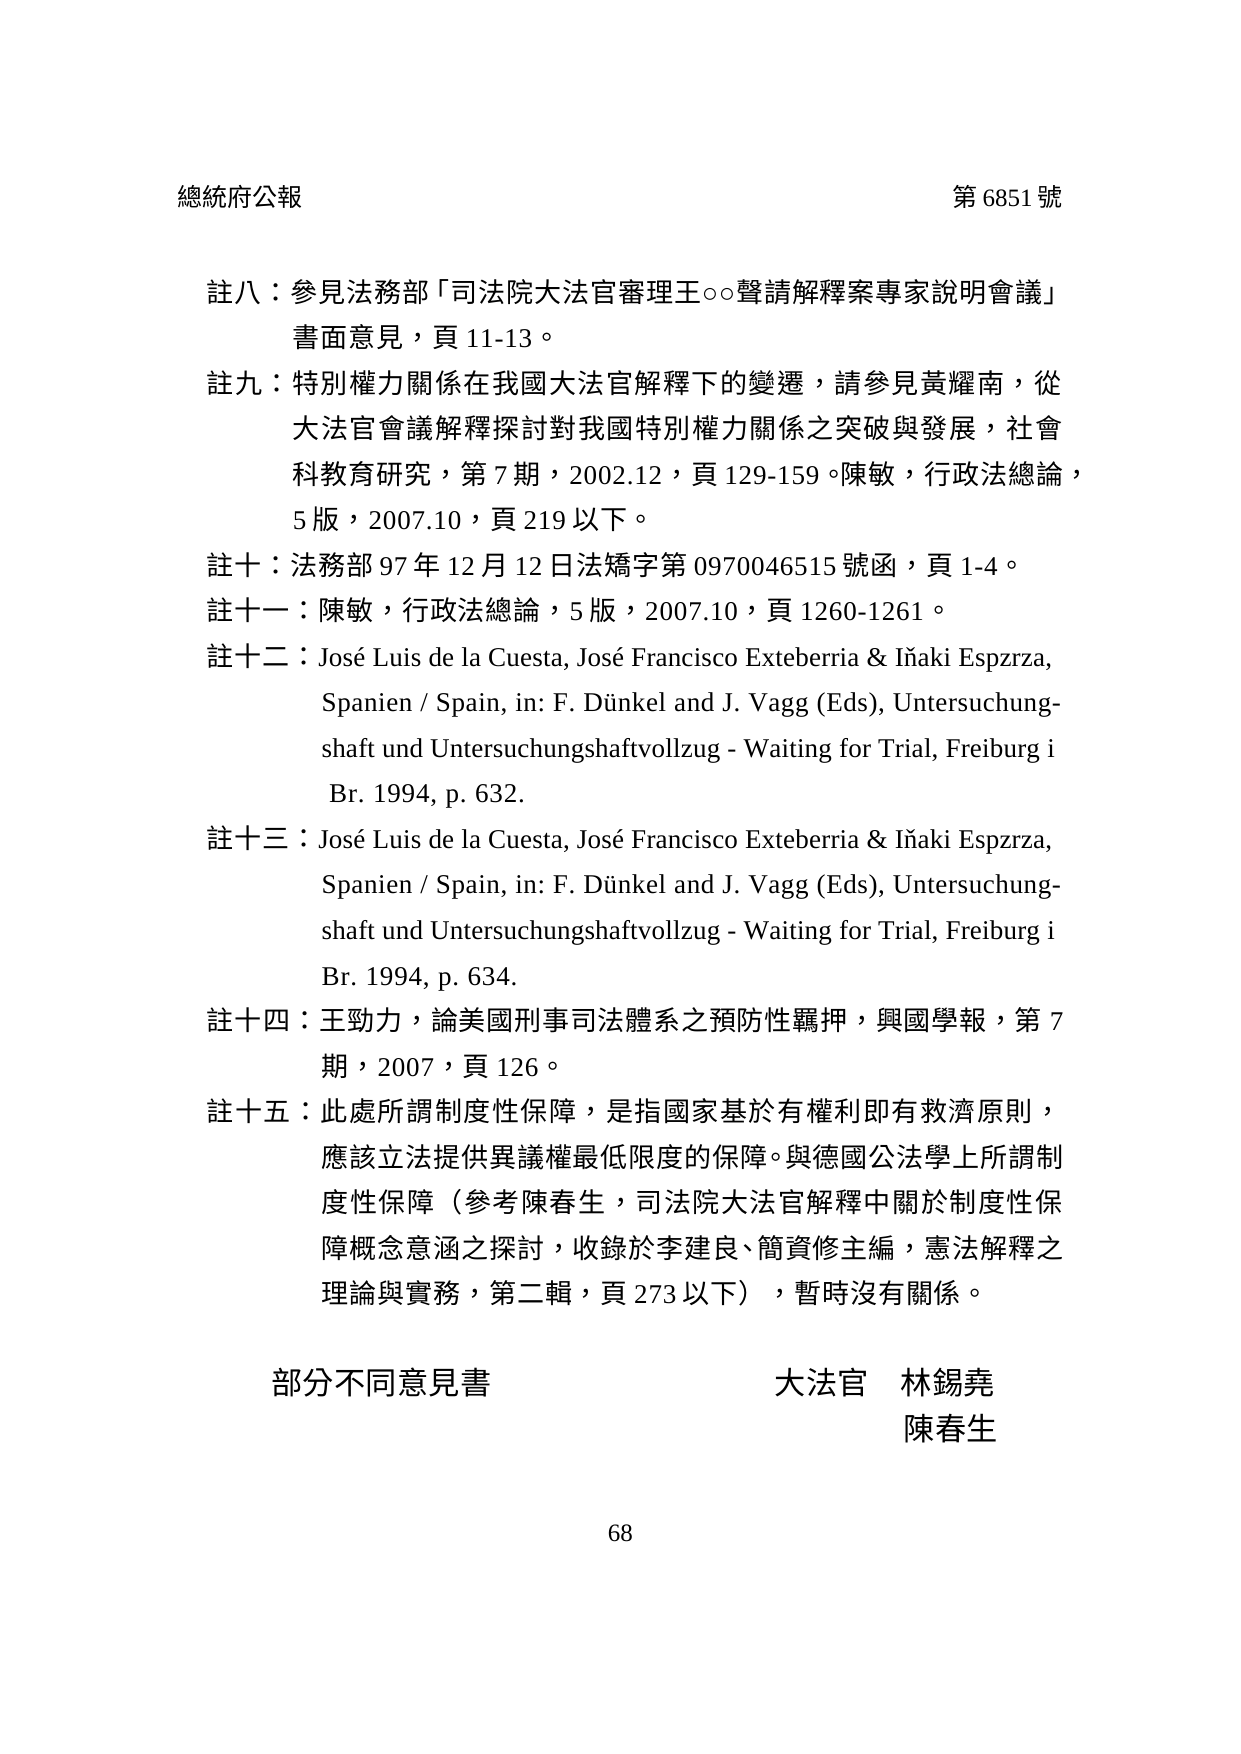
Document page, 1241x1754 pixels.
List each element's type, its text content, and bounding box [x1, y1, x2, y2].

text 陳春生 [904, 1404, 1063, 1449]
text 註十五：此處所謂制度性保障，是指國家基於有權利即有救濟原則，應該立法提供異議權最低限度的保障。與德國公法學上所謂制度性保障（參考陳春生，司法院大法官解釋中關於制度性保障概念意涵之探討，收錄於李建良、簡資修主編，憲法解釋之理論與實務，第二輯，頁273以下），暫時沒有關係。 [206, 1085, 1063, 1313]
text 註八：參見法務部「司法院大法官審理王○○聲請解釋案專家說明會議」書面意見，頁11-13。 [206, 266, 1063, 357]
text 註九：特別權力關係在我國大法官解釋下的變遷，請參見黃耀南，從大法官會議解釋探討對我國特別權力關係之突破與發展，社會科教育研究，第7期，2002.12，頁129-159。陳敏，行政法總論，5版，2007.10，頁219以下。 [206, 357, 1063, 539]
text 註十一：陳敏，行政法總論，5版，2007.10，頁1260-1261。 [206, 584, 1063, 630]
text 註十四：王勁力，論美國刑事司法體系之預防性羈押，興國學報，第7期，2007，頁126。 [206, 994, 1063, 1085]
text 部分不同意見書 大法官 林錫堯 [177, 1358, 996, 1404]
text 註十二：José Luis de la Cuesta, José Francisco Exteberria & Iňaki Espzrza, Spanien / Spain, in: F. Dünkel and J. Vagg (Eds), Untersuchung- shaft und Untersuchungshaftvollzug - Waiting for Trial, Freiburg i Br. 1994, p. 632. [206, 630, 1063, 812]
text 註十：法務部97年12月12日法矯字第0970046515號函，頁1-4。 [206, 539, 1063, 584]
text 註十三：José Luis de la Cuesta, José Francisco Exteberria & Iňaki Espzrza, Spanien / Spain, in: F. Dünkel and J. Vagg (Eds), Untersuchung- shaft und Untersuchungshaftvollzug - Waiting for Trial, Freiburg i Br. 1994, p. 634. [206, 812, 1063, 994]
